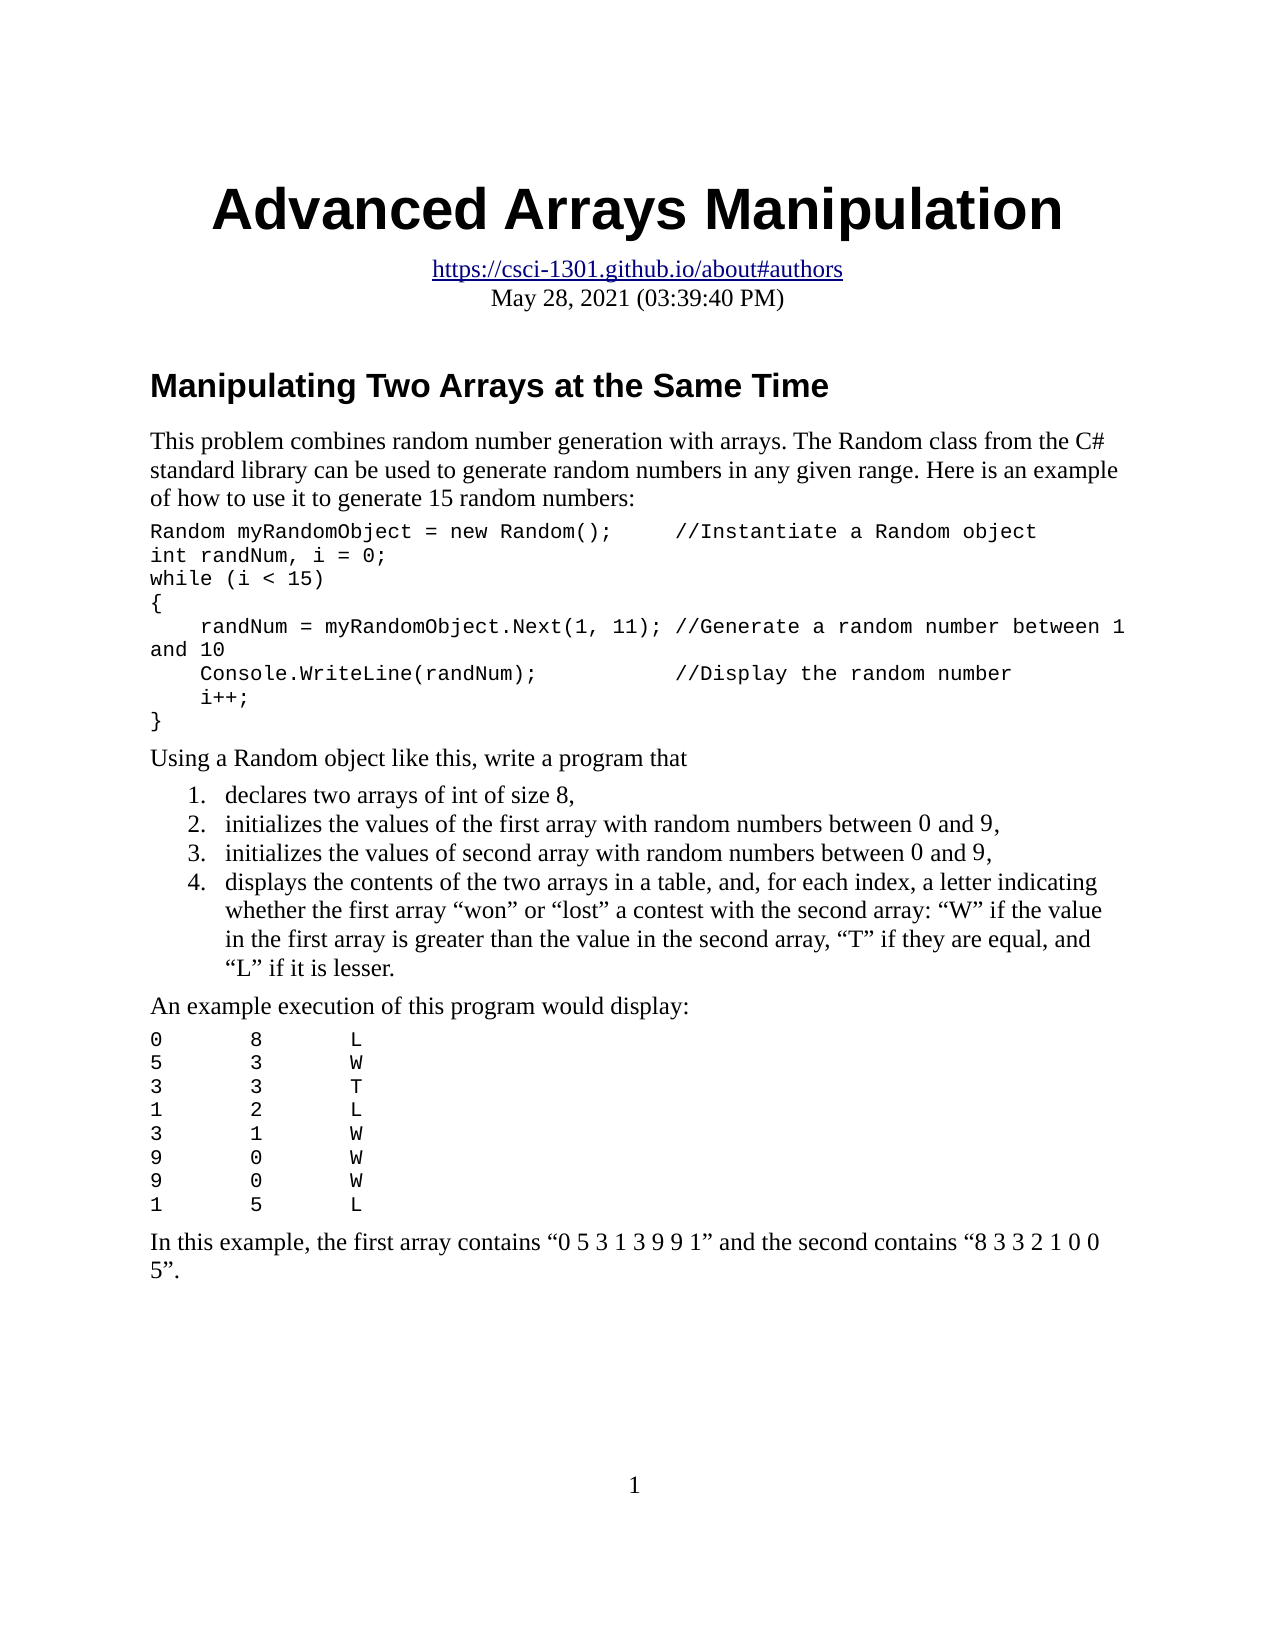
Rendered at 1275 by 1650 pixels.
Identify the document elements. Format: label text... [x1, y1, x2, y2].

list initializes the values of the first array with random numbers between and , [187, 809, 1125, 838]
text Using a Random object like this, write a program that [150, 743, 1125, 772]
text 0 8 L [150, 1028, 1125, 1052]
text In this example, the first array contains “0 5 3 1 3 9 9 1” and the second contains “8 3 3 2 1 0 0 5”. [150, 1227, 1125, 1284]
text 9 0 W [150, 1170, 1125, 1194]
text 9 0 W [150, 1147, 1125, 1170]
text An example execution of this program would display: [150, 991, 1125, 1019]
text This problem combines random number generation with arrays. The Random class from the C# standard library can be used to generate random numbers in any given range. Here is an example of how to use it to generate 15 random numbers: [150, 426, 1125, 512]
text 5 3 W [150, 1052, 1125, 1076]
text while (i < 15) [150, 568, 1125, 592]
subtitle Manipulating Two Arrays at the Same Time [150, 366, 1125, 404]
text int randNum, i = 0; [150, 545, 1125, 568]
text Random myRandomObject = new Random(); //Instantiate a Random object [150, 521, 1125, 545]
text randNum = myRandomObject.Next(1, 11); //Generate a random number between 1 and 10 [150, 616, 1125, 663]
text { [150, 592, 1125, 616]
text } [150, 710, 1125, 734]
text 1 2 L [150, 1099, 1125, 1123]
text 3 1 W [150, 1123, 1125, 1147]
text May 28, 2021 (03:39:40 PM) [150, 283, 1125, 312]
text i++; [150, 687, 1125, 710]
text 3 3 T [150, 1076, 1125, 1099]
text https://csci-1301.github.io/about#authors [150, 254, 1125, 283]
list initializes the values of second array with random numbers between and , [187, 838, 1125, 867]
list declares two arrays of int of size 8, [187, 781, 1125, 809]
title Advanced Arrays Manipulation [150, 175, 1125, 242]
text 1 5 L [150, 1194, 1125, 1218]
text Console.WriteLine(randNum); //Display the random number [150, 663, 1125, 687]
list displays the contents of the two arrays in a table, and, for each index, a letter indicating whether the first array “won” or “lost” a contest with the second array: “W” if the value in the first array is greater than the value in the second array, “T” if they are equal, and “L” if it is lesser. [187, 867, 1125, 982]
